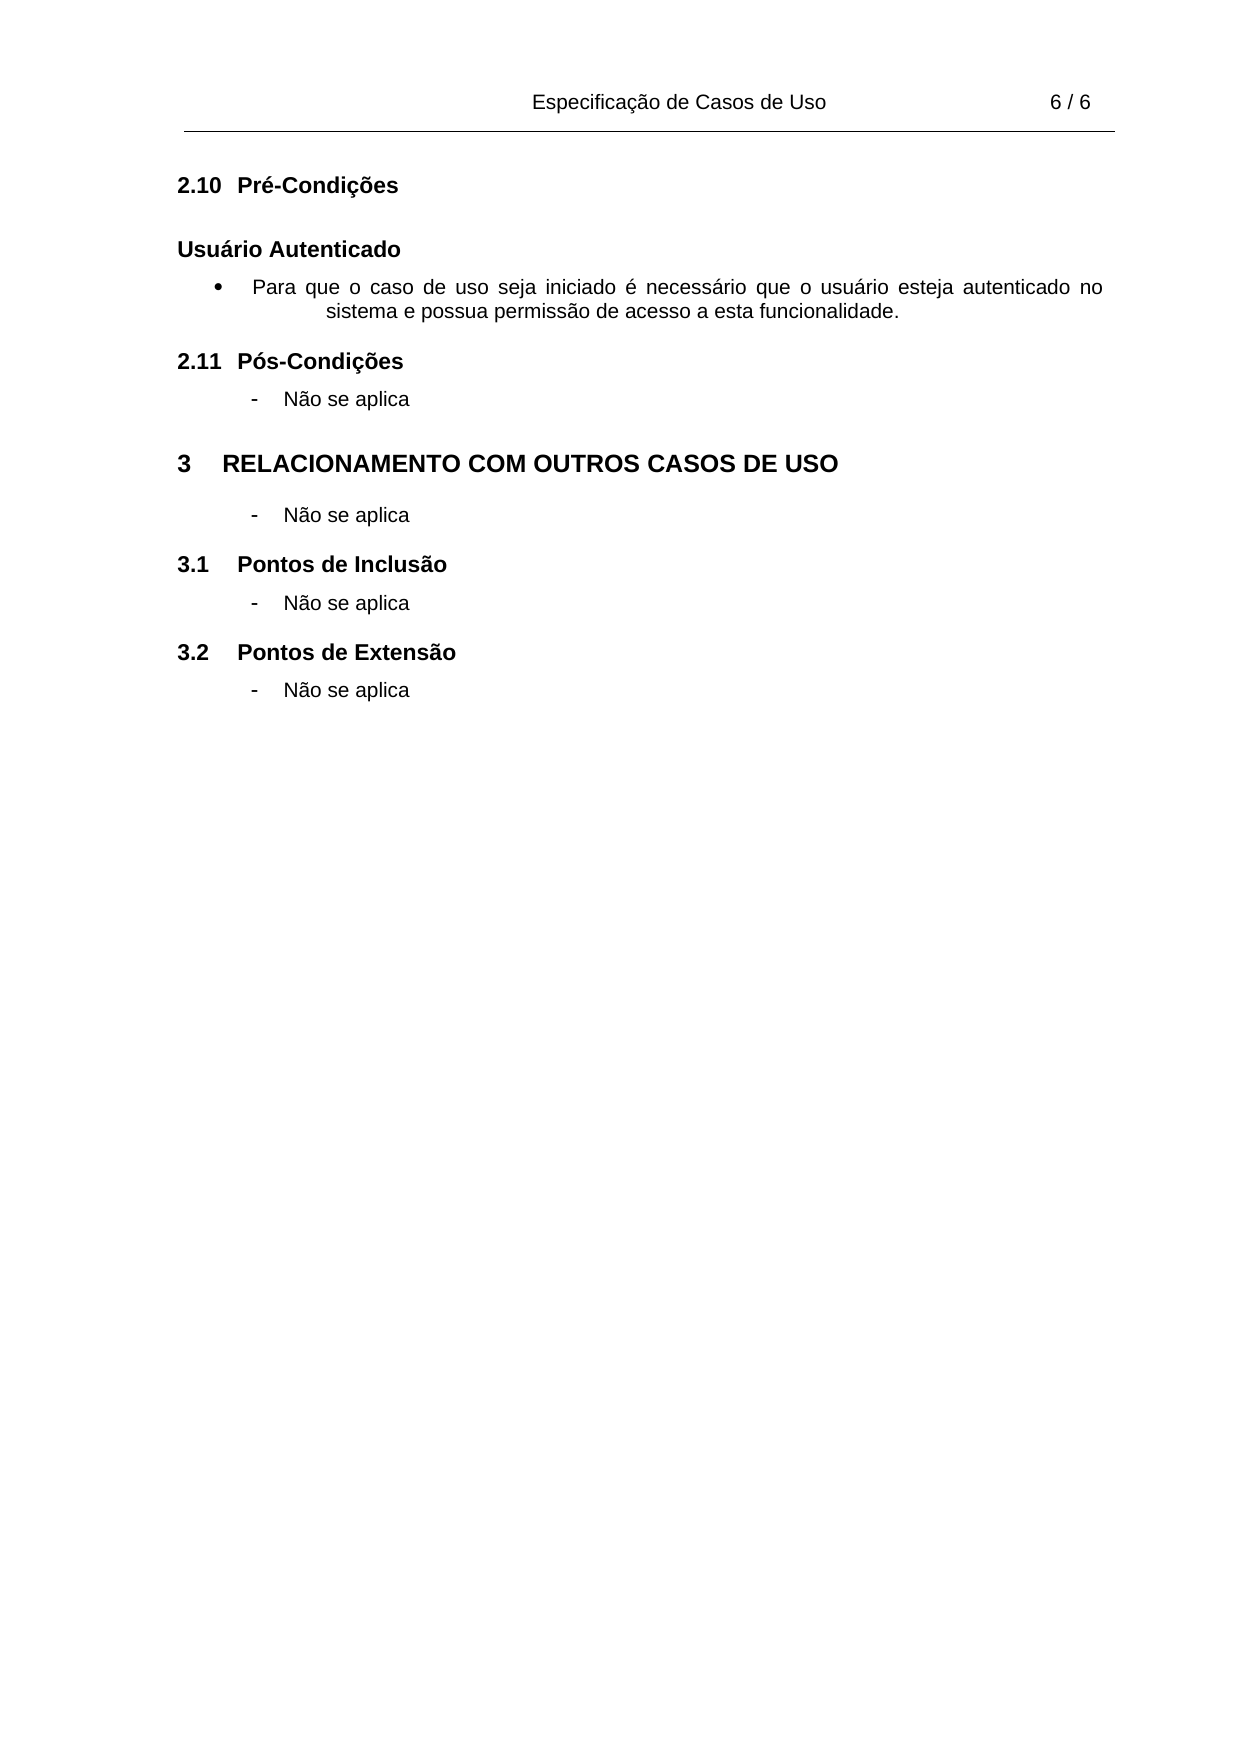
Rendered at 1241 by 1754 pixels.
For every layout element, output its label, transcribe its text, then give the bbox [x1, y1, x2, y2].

subtitle Pré-Condições [177, 172, 1104, 199]
subtitle Usuário Autenticado [177, 236, 1104, 263]
subtitle Pós-Condições [177, 348, 1104, 374]
subtitle Pontos de Extensão [177, 639, 1104, 666]
list Para que o caso de uso seja iniciado é necessário que o usuário esteja autenticado no sistema e possua permissão de acesso a esta funcionalidade. [214, 275, 1104, 323]
list Não se aplica [251, 502, 1104, 526]
subtitle Pontos de Inclusão [177, 551, 1104, 578]
list Não se aplica [251, 678, 1104, 702]
list Não se aplica [251, 590, 1104, 614]
subtitle Relacionamento com Outros Casos de Uso [177, 449, 1104, 477]
list Não se aplica [251, 387, 1104, 411]
